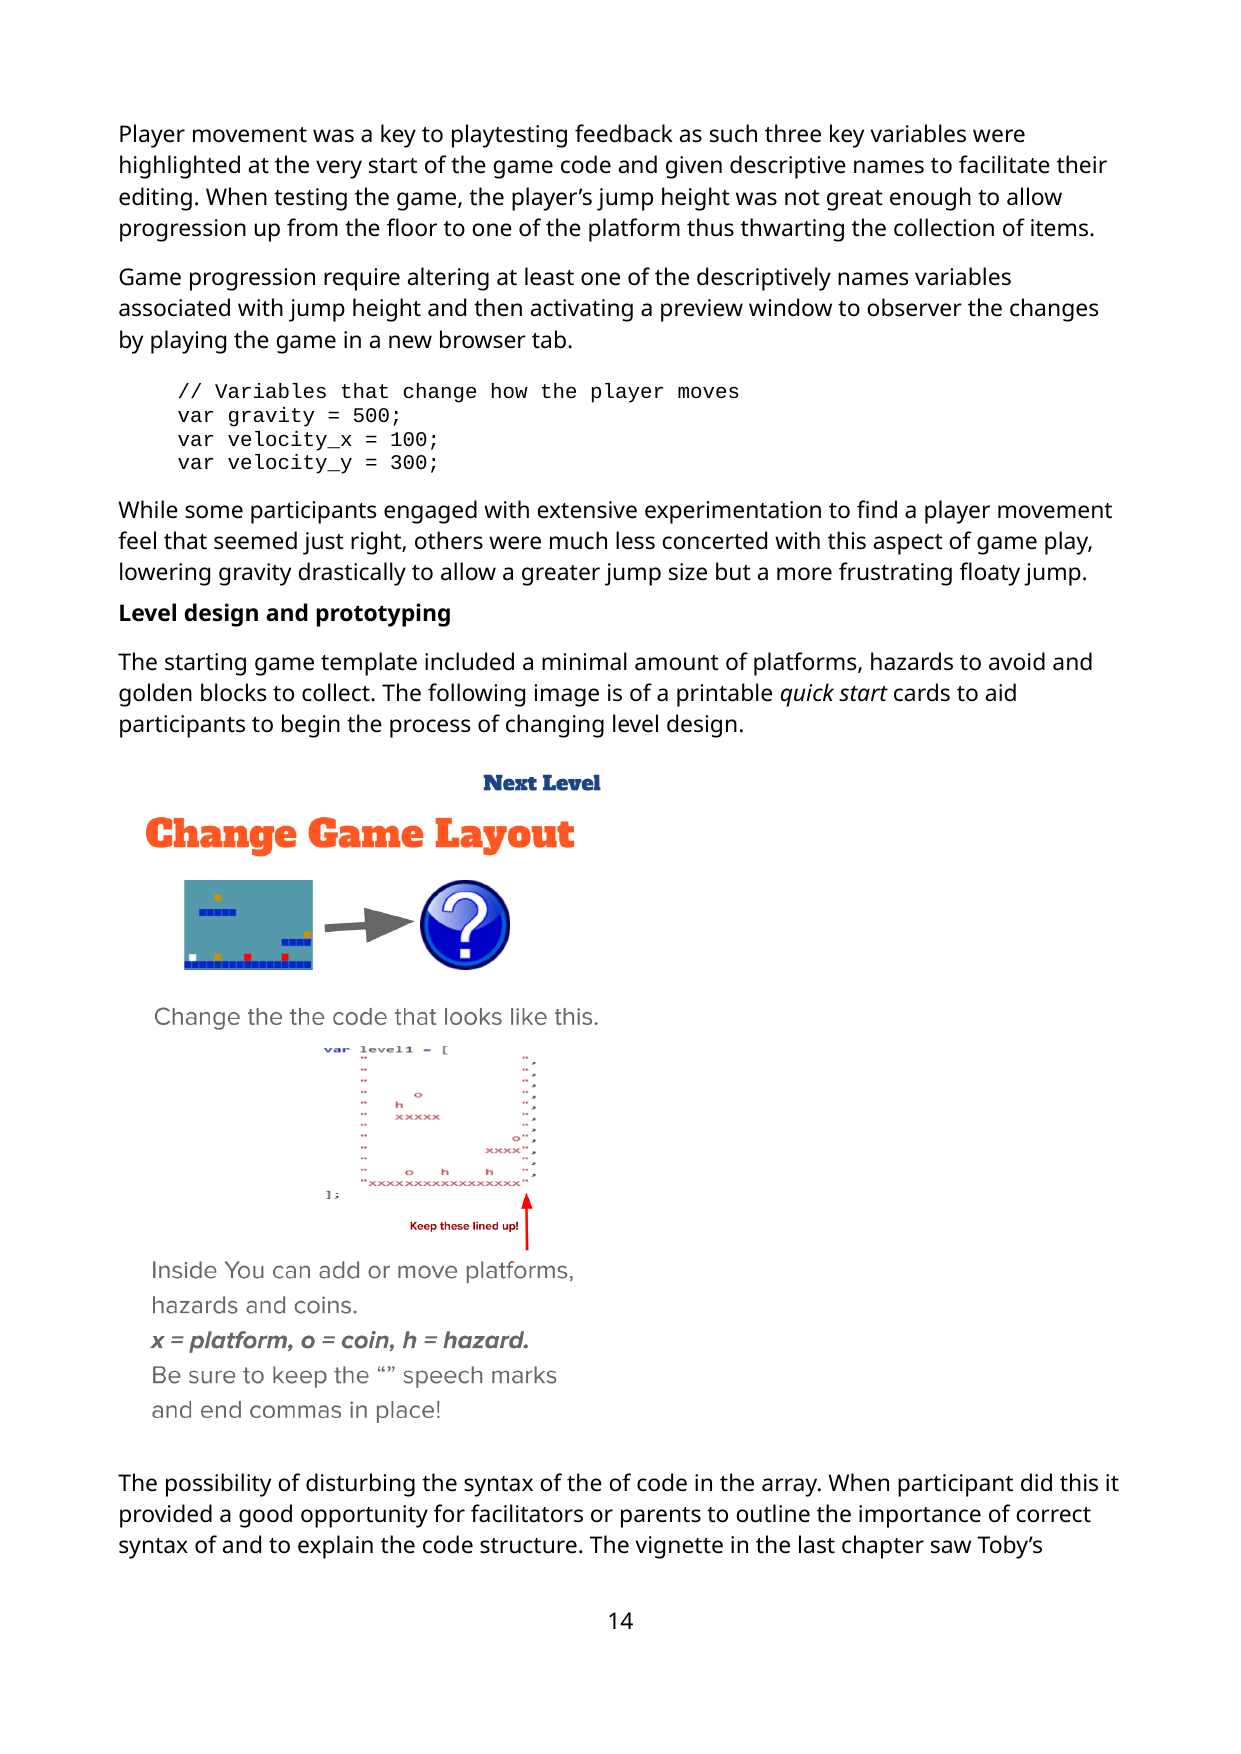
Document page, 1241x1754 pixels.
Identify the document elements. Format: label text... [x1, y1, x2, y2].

text var velocity_x = 100; [177, 429, 1122, 452]
text Player movement was a key to playtesting feedback as such three key variables were highlighted at the very start of the game code and given descriptive names to facilitate their editing. When testing the game, the player’s jump height was not great enough to allow progression up from the floor to one of the platform thus thwarting the collection of items. [118, 118, 1122, 243]
text Level design and prototyping [118, 596, 1122, 628]
text The possibility of disturbing the syntax of the of code in the array. When participant did this it provided a good opportunity for facilitators or parents to outline the importance of correct syntax of and to explain the code structure. The vignette in the last chapter saw Toby’s [118, 1467, 1122, 1561]
text var velocity_y = 300; [177, 452, 1122, 476]
text Game progression require altering at least one of the descriptively names variables associated with jump height and then activating a preview window to observer the changes by playing the game in a new browser tab. [118, 261, 1122, 355]
text While some participants engaged with extensive experimentation to find a player movement feel that seemed just right, others were much less concerted with this aspect of game play, lowering gravity drastically to allow a greater jump size but a more frustrating floaty jump. [118, 494, 1122, 587]
text var gravity = 500; [177, 405, 1122, 429]
text // Variables that change how the player moves [177, 381, 1122, 405]
picture [118, 739, 621, 1449]
text The starting game template included a minimal amount of platforms, hazards to avoid and golden blocks to collect. The following image is of a printable quick start cards to aid participants to begin the process of changing level design. [118, 646, 1122, 739]
